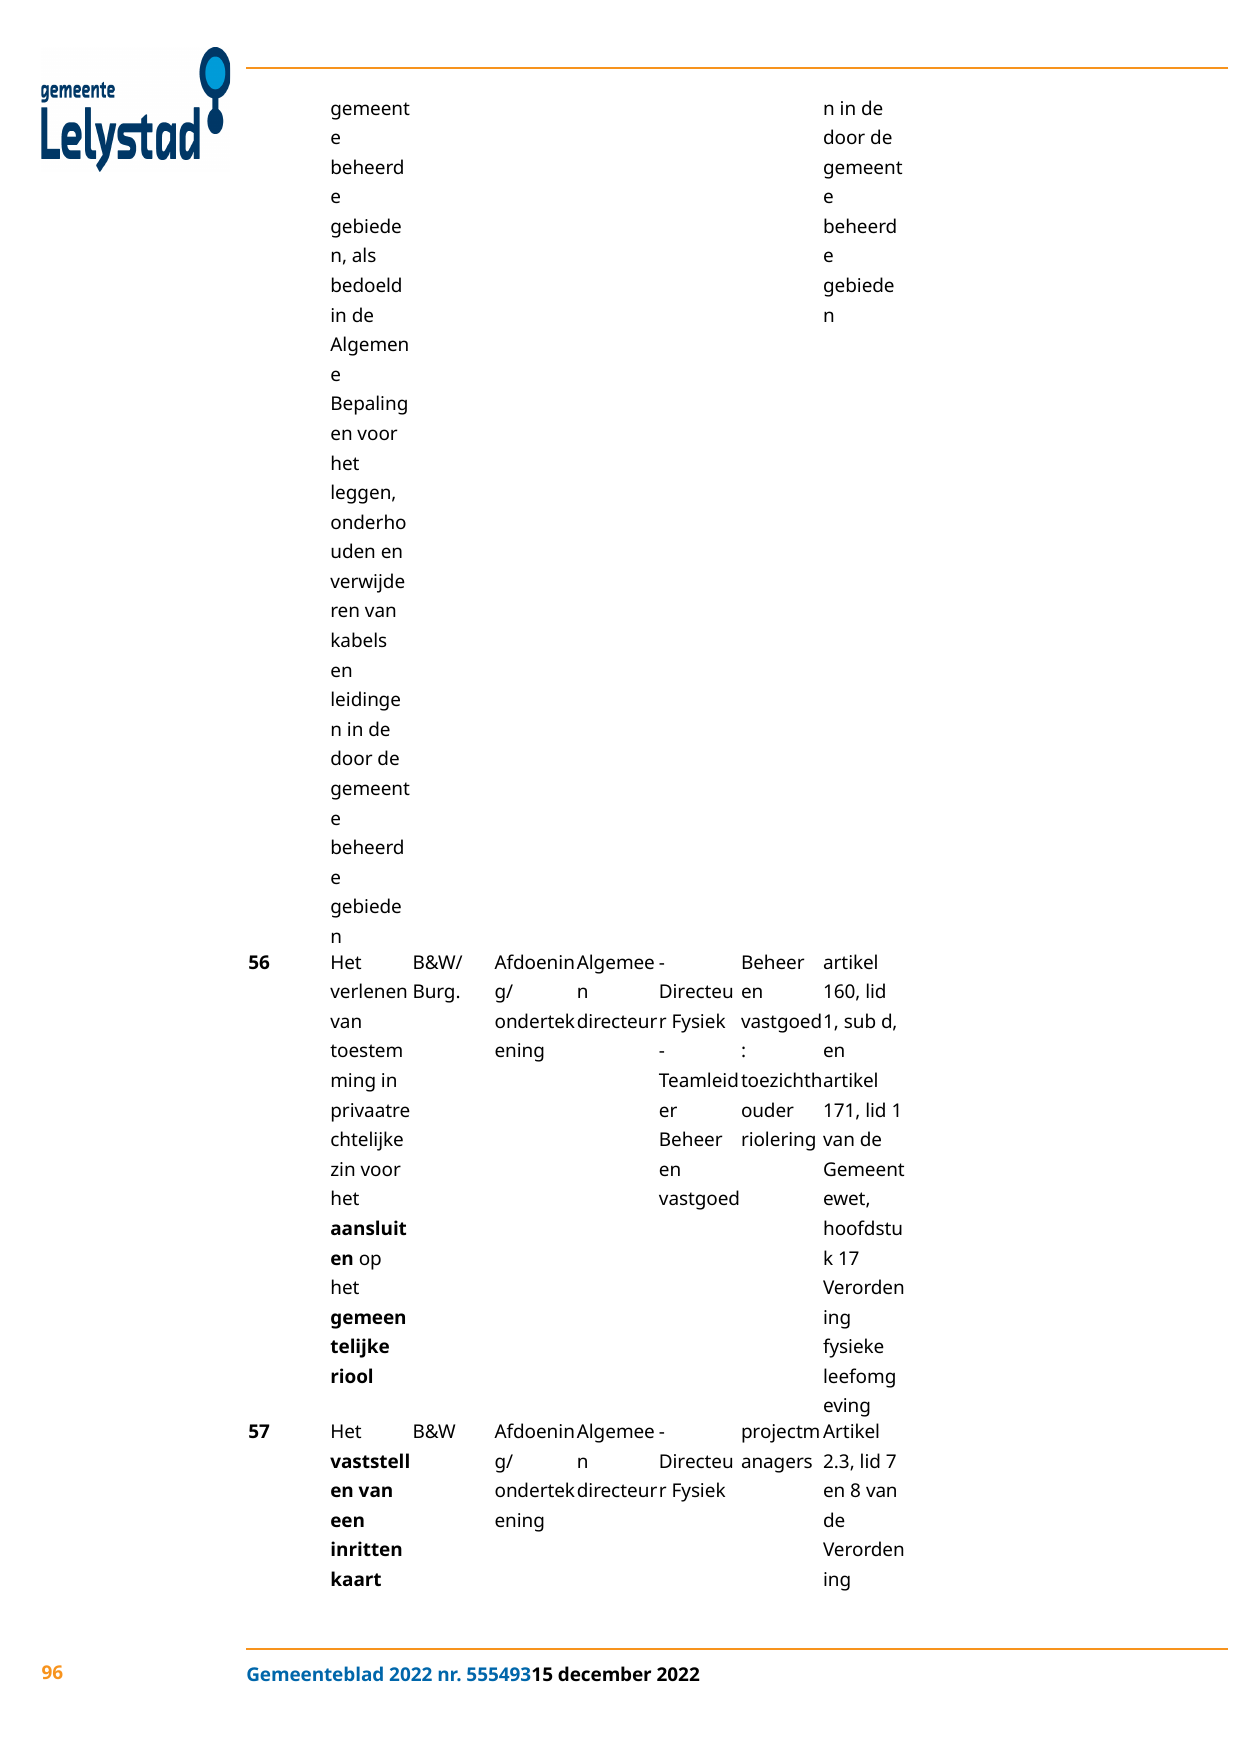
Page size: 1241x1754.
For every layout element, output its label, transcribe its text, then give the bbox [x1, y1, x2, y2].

table_cell [987, 95, 1069, 949]
table_cell [987, 949, 1069, 1418]
table_cell [577, 95, 659, 949]
table_cell B&W/Burg. [412, 949, 494, 1418]
table_cell Afdoening/ondertekening [494, 1418, 577, 1592]
table_cell [741, 95, 823, 949]
table_cell [905, 1418, 987, 1592]
table_cell [905, 95, 987, 949]
table_cell Het verlenen van toestemming in privaatrechtelijke zin voor het aansluiten op het gemeentelijke riool [330, 949, 412, 1418]
table_cell artikel 160, lid 1, sub d, en artikel 171, lid 1 van de Gemeentewet, hoofdstuk 17 Verordening fysieke leefomgeving [823, 949, 905, 1418]
picture [41, 47, 231, 172]
table_cell 57 [248, 1418, 330, 1592]
table_cell Afdoening/ondertekening [494, 949, 577, 1418]
table_cell [1069, 1418, 1152, 1592]
table_cell gemeente beheerde gebieden, als bedoeld in de Algemene Bepalingen voor het leggen, onderhouden en verwijderen van kabels en leidingen in de door de gemeente beheerde gebieden [330, 95, 412, 949]
table_cell projectmanagers [741, 1418, 823, 1592]
table_cell [1069, 949, 1152, 1418]
table_cell 56 [248, 949, 330, 1418]
table_cell [412, 95, 494, 949]
table_cell - Directeur Fysiek [659, 1418, 741, 1592]
table_cell Algemeen directeur [577, 1418, 659, 1592]
table_cell - Directeur Fysiek - Teamleider Beheer en vastgoed [659, 949, 741, 1418]
table_cell Beheer en vastgoed: toezichthouder riolering [741, 949, 823, 1418]
table_cell [248, 95, 330, 949]
table_cell [659, 95, 741, 949]
table_cell B&W [412, 1418, 494, 1592]
table_cell n in de door de gemeente beheerde gebieden [823, 95, 905, 949]
table_cell [1069, 95, 1152, 949]
table_cell Algemeen directeur [577, 949, 659, 1418]
table_cell [494, 95, 577, 949]
table_cell [905, 949, 987, 1418]
table_cell Artikel 2.3, lid 7 en 8 van de Verordening [823, 1418, 905, 1592]
table_cell [987, 1418, 1069, 1592]
table_cell Het vaststellen van een inrittenkaart [330, 1418, 412, 1592]
